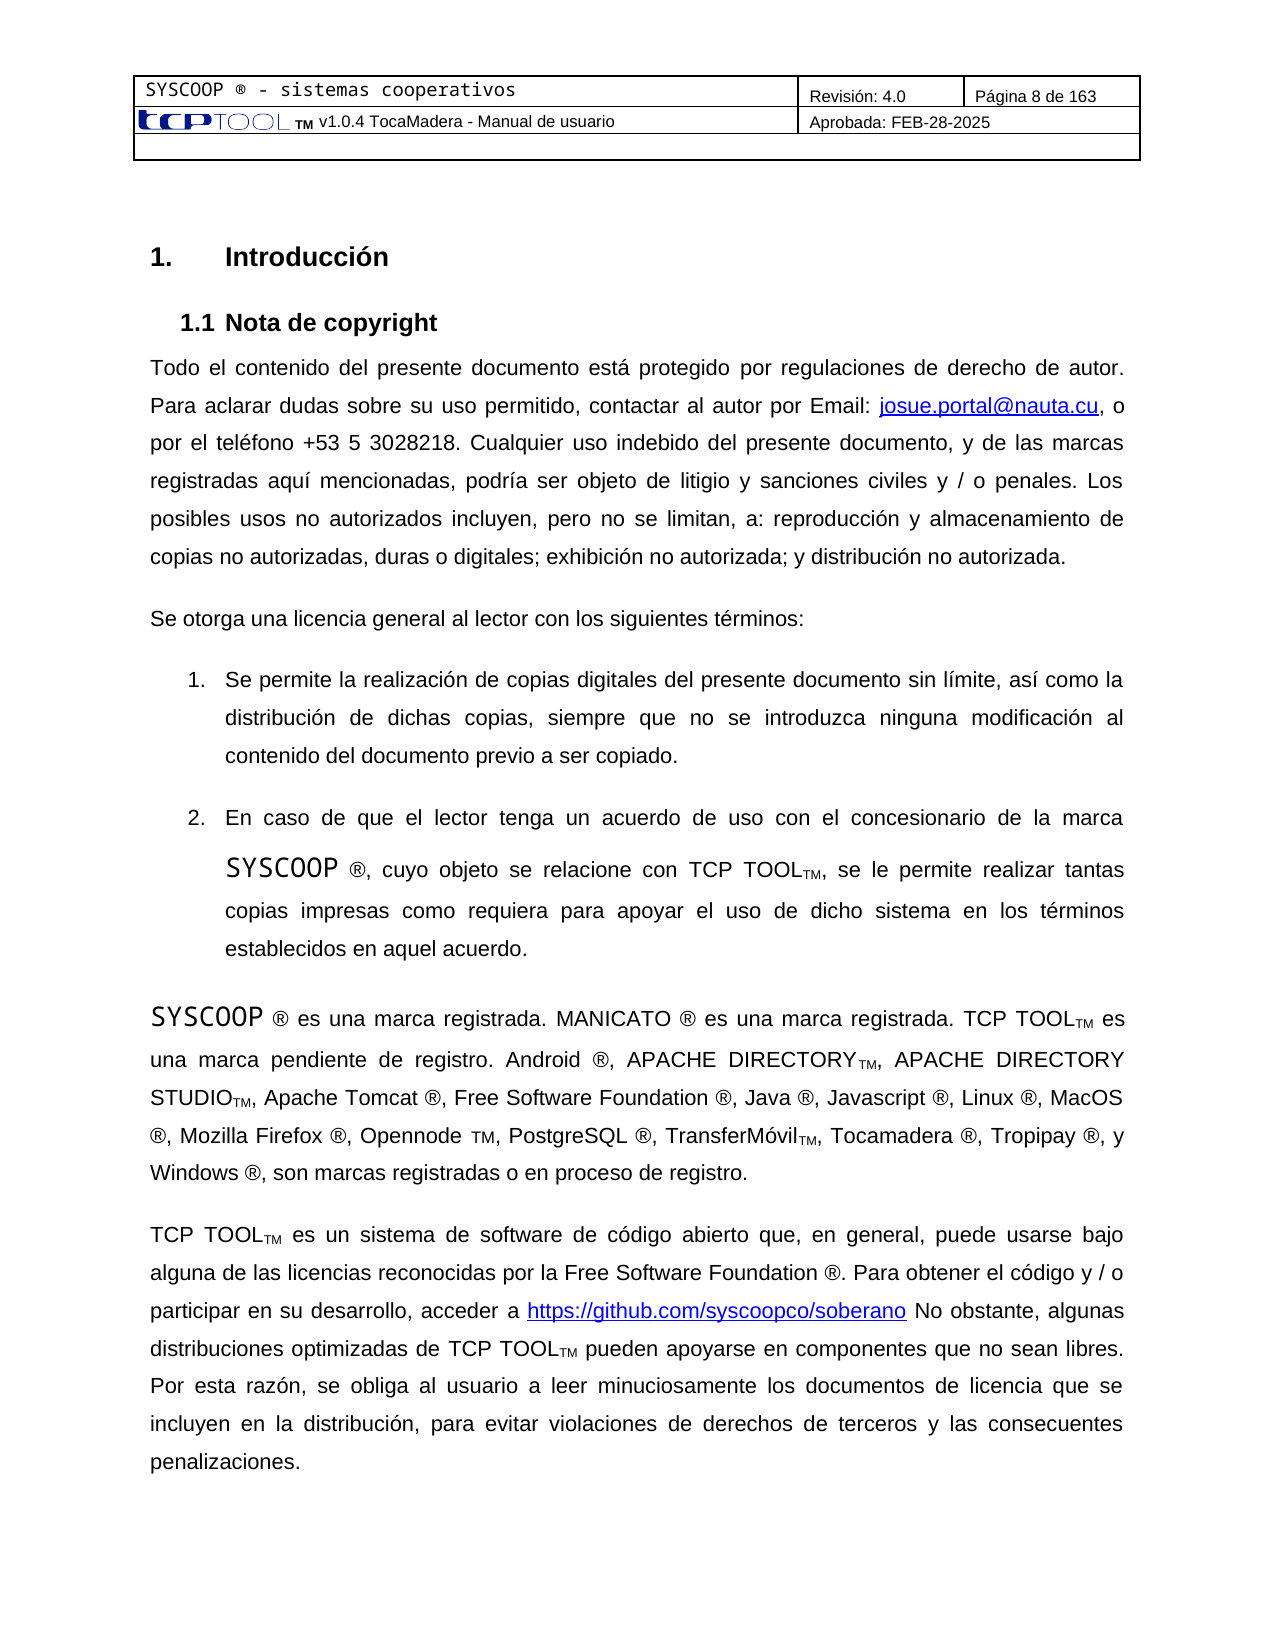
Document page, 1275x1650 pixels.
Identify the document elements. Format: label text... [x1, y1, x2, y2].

text SYSCOOP ® es una marca registrada. MANICATO ® es una marca registrada. TCP TOOLTM es una marca pendiente de registro. Android ®, APACHE DIRECTORYTM, APACHE DIRECTORY STUDIOTM, Apache Tomcat ®, Free Software Foundation ®, Java ®, Javascript ®, Linux ®, MacOS ®, Mozilla Firefox ®, Opennode TM, PostgreSQL ®, TransferMóvilTM, Tocamadera ®, Tropipay ®, y Windows ®, son marcas registradas o en proceso de registro. [150, 997, 1125, 1186]
list Se permite la realización de copias digitales del presente documento sin límite, así como la distribución de dichas copias, siempre que no se introduzca ninguna modificación al contenido del documento previo a ser copiado. [187, 667, 1125, 768]
text Todo el contenido del presente documento está protegido por regulaciones de derecho de autor. Para aclarar dudas sobre su uso permitido, contactar al autor por Email: josue.portal@nauta.cu, o por el teléfono +53 5 3028218. Cualquier uso indebido del presente documento, y de las marcas registradas aquí mencionadas, podría ser objeto de litigio y sanciones civiles y / o penales. Los posibles usos no autorizados incluyen, pero no se limitan, a: reproducción y almacenamiento de copias no autorizadas, duras o digitales; exhibición no autorizada; y distribución no autorizada. [150, 355, 1125, 569]
picture [138, 110, 290, 130]
subtitle Nota de copyright [180, 308, 1125, 337]
list En caso de que el lector tenga un acuerdo de uso con el concesionario de la marca SYSCOOP ®, cuyo objeto se relacione con TCP TOOLTM, se le permite realizar tantas copias impresas como requiera para apoyar el uso de dicho sistema en los términos establecidos en aquel acuerdo. [187, 805, 1125, 961]
text TCP TOOLTM es un sistema de software de código abierto que, en general, puede usarse bajo alguna de las licencias reconocidas por la Free Software Foundation ®. Para obtener el código y / o participar en su desarrollo, acceder a https://github.com/syscoopco/soberano No obstante, algunas distribuciones optimizadas de TCP TOOLTM pueden apoyarse en componentes que no sean libres. Por esta razón, se obliga al usuario a leer minuciosamente los documentos de licencia que se incluyen en la distribución, para evitar violaciones de derechos de terceros y las consecuentes penalizaciones. [150, 1222, 1125, 1474]
subtitle Introducción [150, 241, 1125, 272]
text Se otorga una licencia general al lector con los siguientes términos: [150, 606, 1125, 631]
